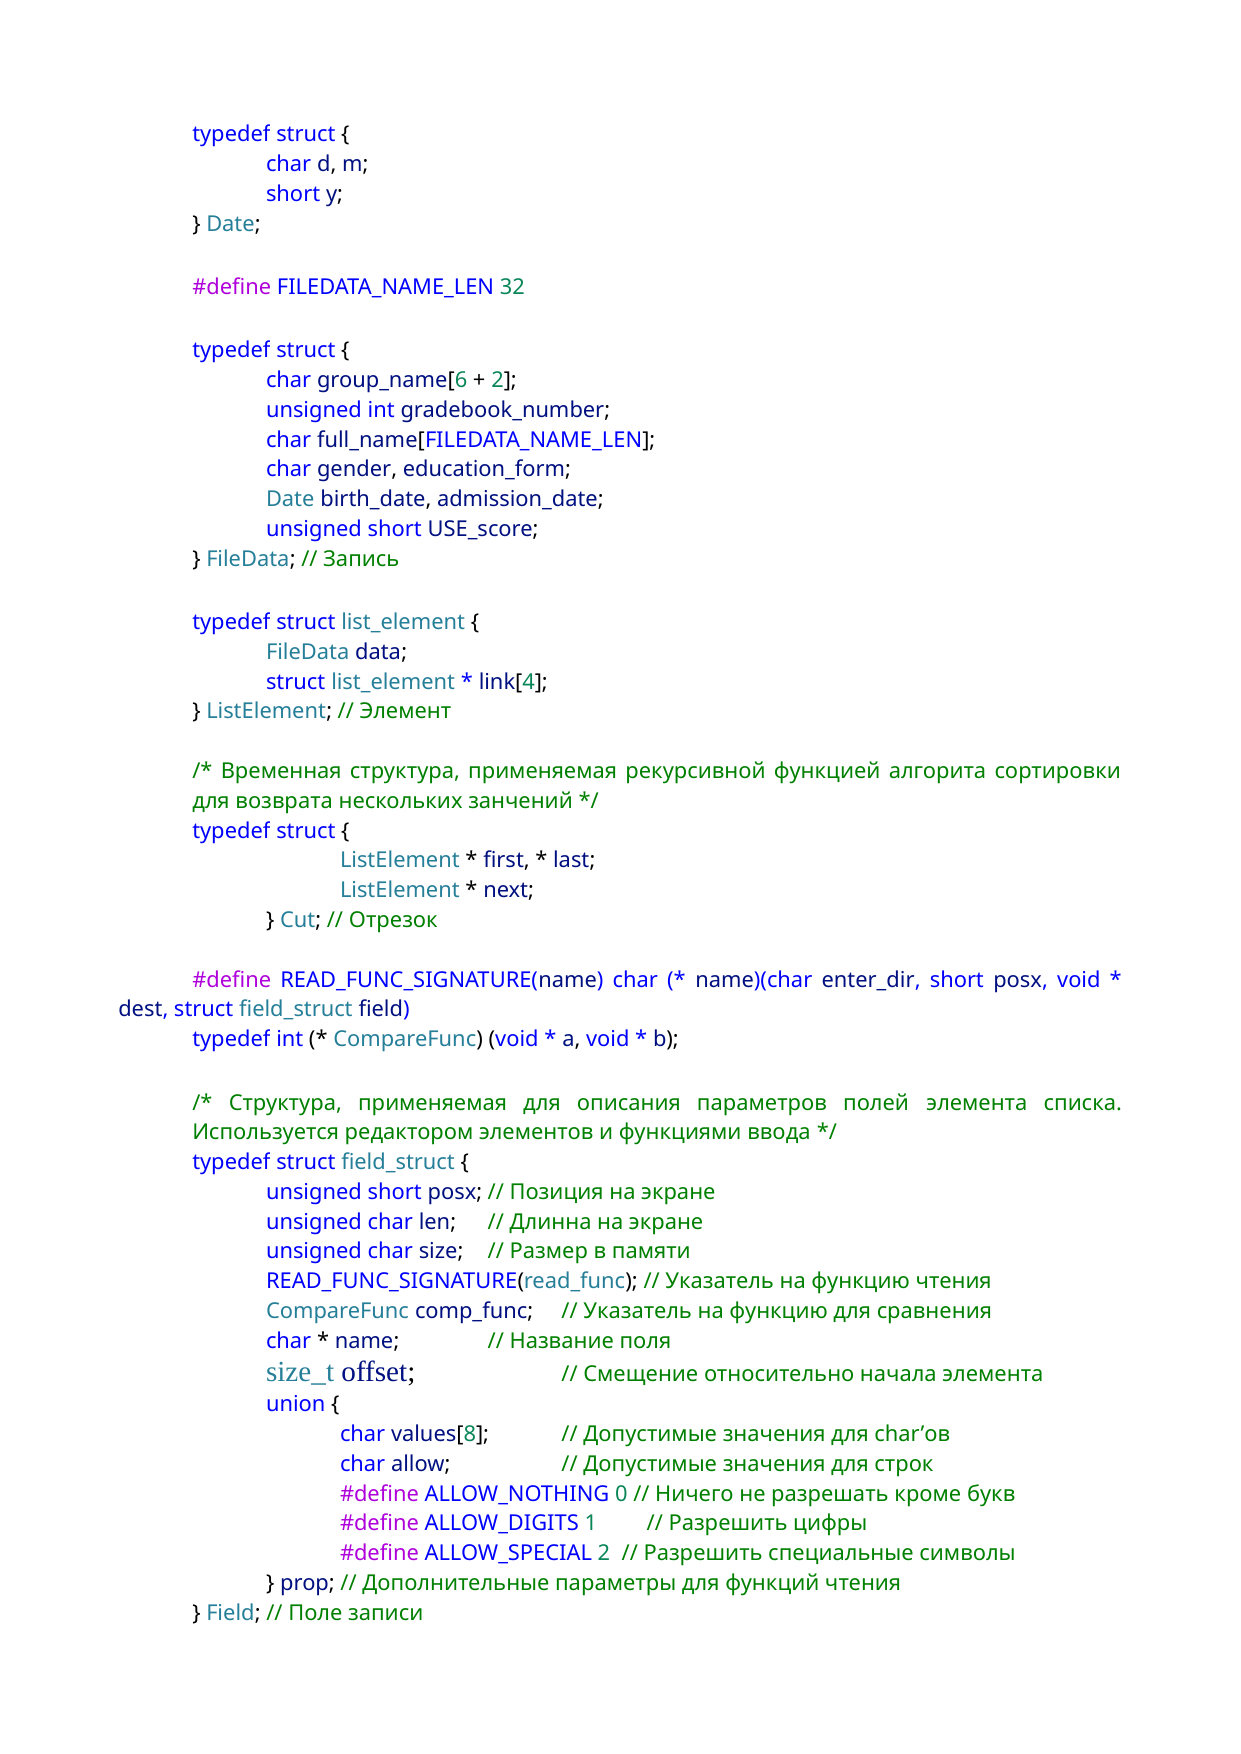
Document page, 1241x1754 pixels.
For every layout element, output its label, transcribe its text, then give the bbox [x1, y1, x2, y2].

text #define ALLOW_SPECIAL 2 // Разрешить специальные символы [192, 1537, 1122, 1567]
text READ_FUNC_SIGNATURE(read_func); // Указатель на функцию чтения [192, 1265, 1122, 1295]
text } Date; [192, 207, 1122, 237]
text } FileData; // Запись [192, 543, 1122, 572]
text } Field; // Поле записи [192, 1597, 1122, 1627]
text unsigned char size; // Размер в памяти [192, 1235, 1122, 1265]
text char group_name[6 + 2]; [192, 364, 1122, 394]
text struct list_element * link[4]; [192, 666, 1122, 695]
text } Cut; // Отрезок [118, 904, 1122, 934]
text typedef int (* CompareFunc) (void * a, void * b); [192, 1023, 1122, 1053]
text short y; [192, 178, 1122, 207]
text typedef struct { [192, 814, 1122, 844]
text Date birth_date, admission_date; [192, 483, 1122, 513]
text #define READ_FUNC_SIGNATURE(name) char (* name)(char enter_dir, short posx, void * dest, struct field_struct field) [118, 963, 1122, 1023]
text typedef struct { [192, 334, 1122, 364]
text size_t offset; // Смещение относительно начала элемента [192, 1354, 1122, 1388]
text typedef struct { [192, 118, 1122, 148]
text /* Временная структура, применяемая рекурсивной функцией алгорита сортировки для возврата нескольких занчений */ [192, 755, 1122, 814]
text typedef struct list_element { [192, 606, 1122, 636]
text #define ALLOW_DIGITS 1 // Разрешить цифры [192, 1507, 1122, 1537]
text unsigned char len; // Длинна на экране [192, 1206, 1122, 1235]
text } prop; // Дополнительные параметры для функций чтения [192, 1567, 1122, 1597]
text FileData data; [192, 636, 1122, 666]
text ListElement * first, * last; [118, 844, 1122, 874]
text unsigned short USE_score; [192, 513, 1122, 543]
text char full_name[FILEDATA_NAME_LEN]; [192, 423, 1122, 453]
text char d, m; [192, 148, 1122, 178]
text typedef struct field_struct { [192, 1146, 1122, 1176]
text ListElement * next; [118, 874, 1122, 904]
text #define ALLOW_NOTHING 0 // Ничего не разрешать кроме букв [192, 1478, 1122, 1507]
text union { [192, 1388, 1122, 1418]
text char allow; // Допустимые значения для строк [192, 1448, 1122, 1478]
text /* Структура, применяемая для описания параметров полей элемента списка. Используется редактором элементов и функциями ввода */ [192, 1086, 1122, 1146]
text char values[8]; // Допустимые значения для char’ов [192, 1418, 1122, 1448]
text unsigned int gradebook_number; [192, 394, 1122, 423]
text unsigned short posx; // Позиция на экране [192, 1176, 1122, 1206]
text char * name; // Название поля [192, 1325, 1122, 1354]
text CompareFunc comp_func; // Указатель на функцию для сравнения [192, 1295, 1122, 1325]
text char gender, education_form; [192, 453, 1122, 483]
text #define FILEDATA_NAME_LEN 32 [192, 271, 1122, 301]
text } ListElement; // Элемент [192, 695, 1122, 725]
